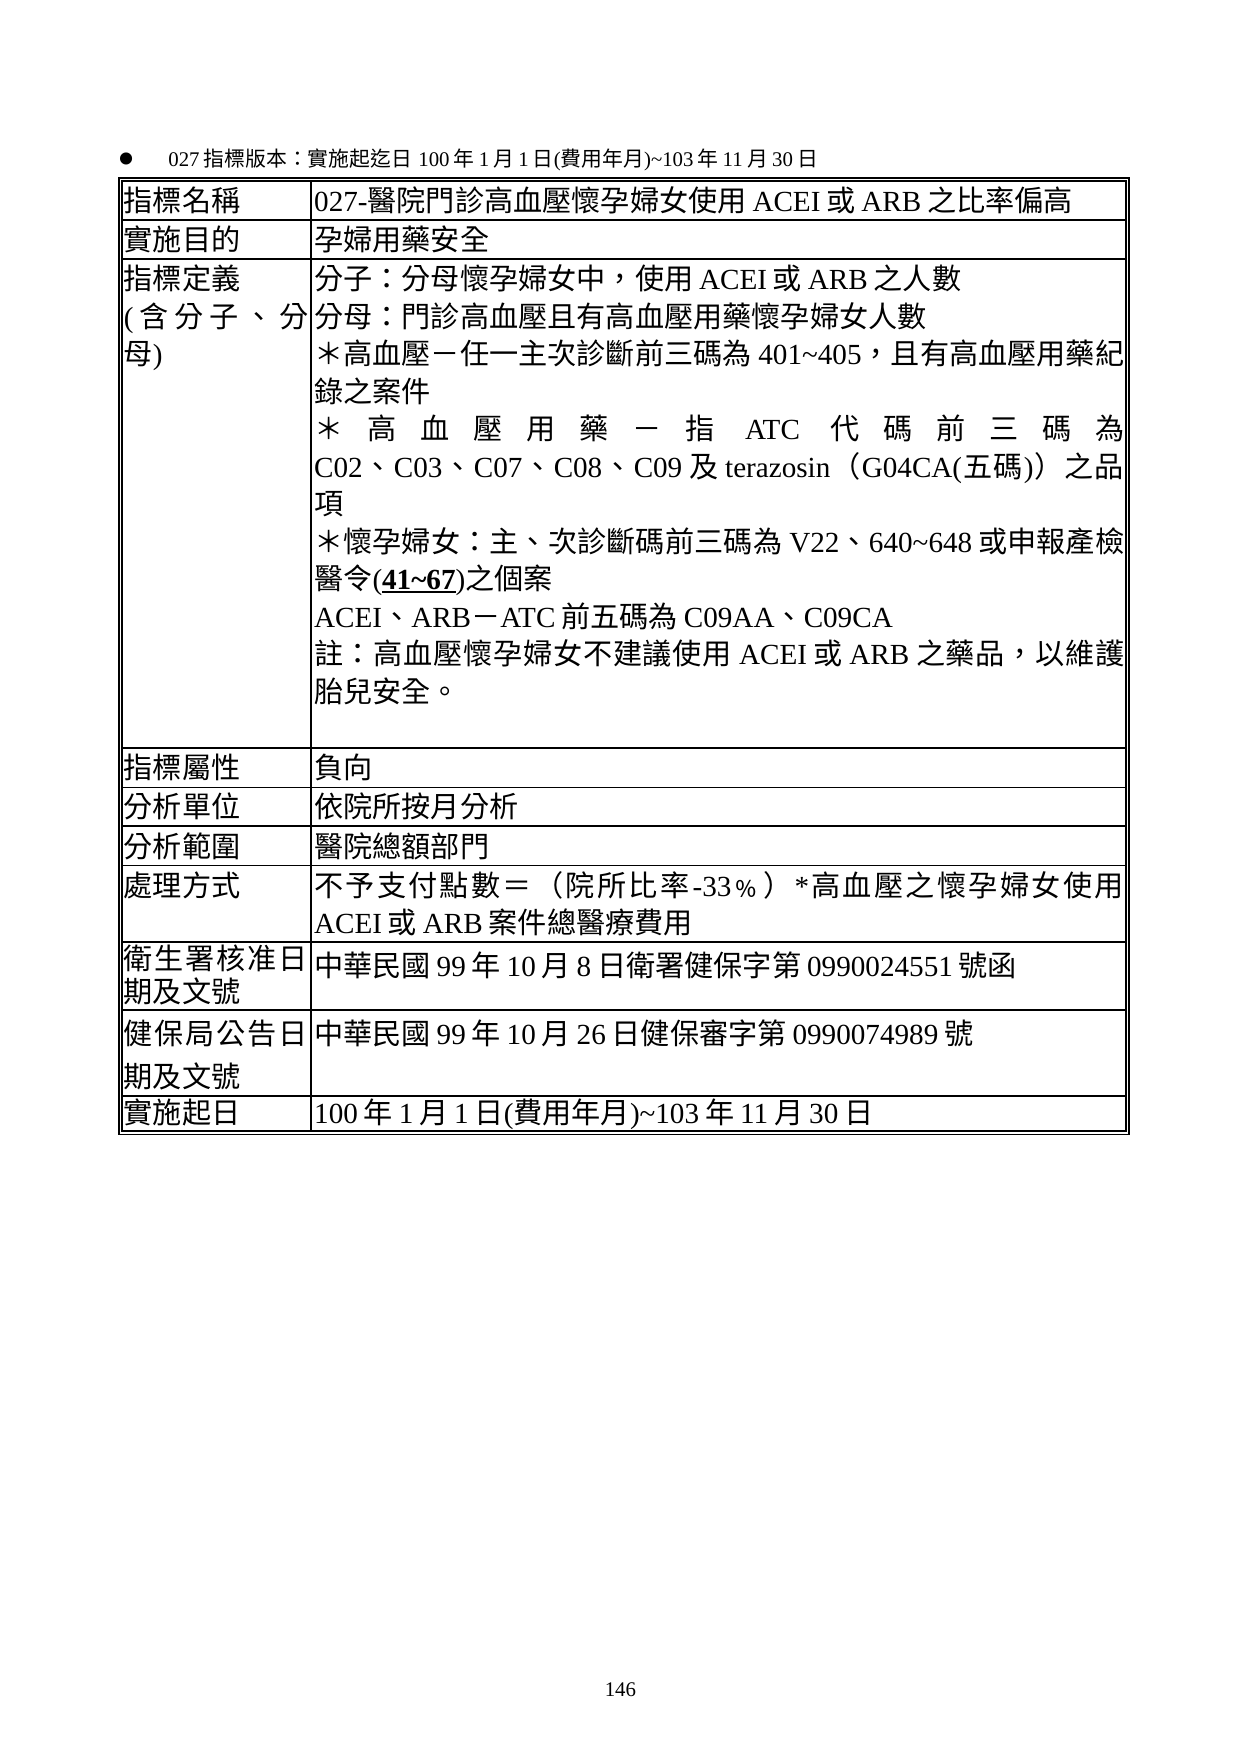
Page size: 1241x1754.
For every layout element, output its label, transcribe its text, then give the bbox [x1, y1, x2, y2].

table_cell 負向 [312, 749, 1125, 786]
table_cell 中華民國99年10月26日健保審字第0990074989號 [312, 1011, 1125, 1095]
table_cell 分析單位 [123, 788, 310, 825]
table_cell 不予支付點數＝（院所比率-33﹪）*高血壓之懷孕婦女使用ACEI或ARB案件總醫療費用 [312, 866, 1125, 941]
table_header 027-醫院門診高血壓懷孕婦女使用ACEI或ARB之比率偏高 [312, 182, 1125, 219]
table_cell 依院所按月分析 [312, 788, 1125, 825]
table_cell 指標屬性 [123, 749, 310, 786]
table_cell 中華民國99年10月8日衛署健保字第0990024551號函 [312, 943, 1125, 1009]
table_cell 醫院總額部門 [312, 827, 1125, 864]
table_cell 健保局公告日期及文號 [123, 1011, 310, 1095]
table_header 指標名稱 [123, 182, 310, 219]
table_cell 實施目的 [123, 221, 310, 258]
table_cell 100年1月1日(費用年月)~103年11月30日 [312, 1097, 1125, 1130]
table_cell 實施起日 [123, 1097, 310, 1130]
table_cell 衛生署核准日期及文號 [123, 943, 310, 1009]
table_cell 分子：分母懷孕婦女中，使用ACEI或ARB之人數 分母：門診高血壓且有高血壓用藥懷孕婦女人數 ＊高血壓－任一主次診斷前三碼為401~405，且有高血壓用藥紀錄之案件 ＊高血壓用藥－指ATC代碼前三碼為C02、C03、C07、C08、C09及terazosin（G04CA(五碼)）之品項 ＊懷孕婦女：主、次診斷碼前三碼為V22、640~648或申報產檢醫令(41~67)之個案 ACEI、ARB－ATC前五碼為C09AA、C09CA 註：高血壓懷孕婦女不建議使用ACEI或ARB之藥品，以維護胎兒安全。 [312, 260, 1125, 747]
subtitle 027指標版本：實施起迄日 100年1月1日(費用年月)~103年11月30日 [118, 137, 1122, 177]
table_cell 分析範圍 [123, 827, 310, 864]
table_cell 孕婦用藥安全 [312, 221, 1125, 258]
table_cell 指標定義 (含分子、分母) [123, 260, 310, 747]
table_cell 處理方式 [123, 866, 310, 941]
